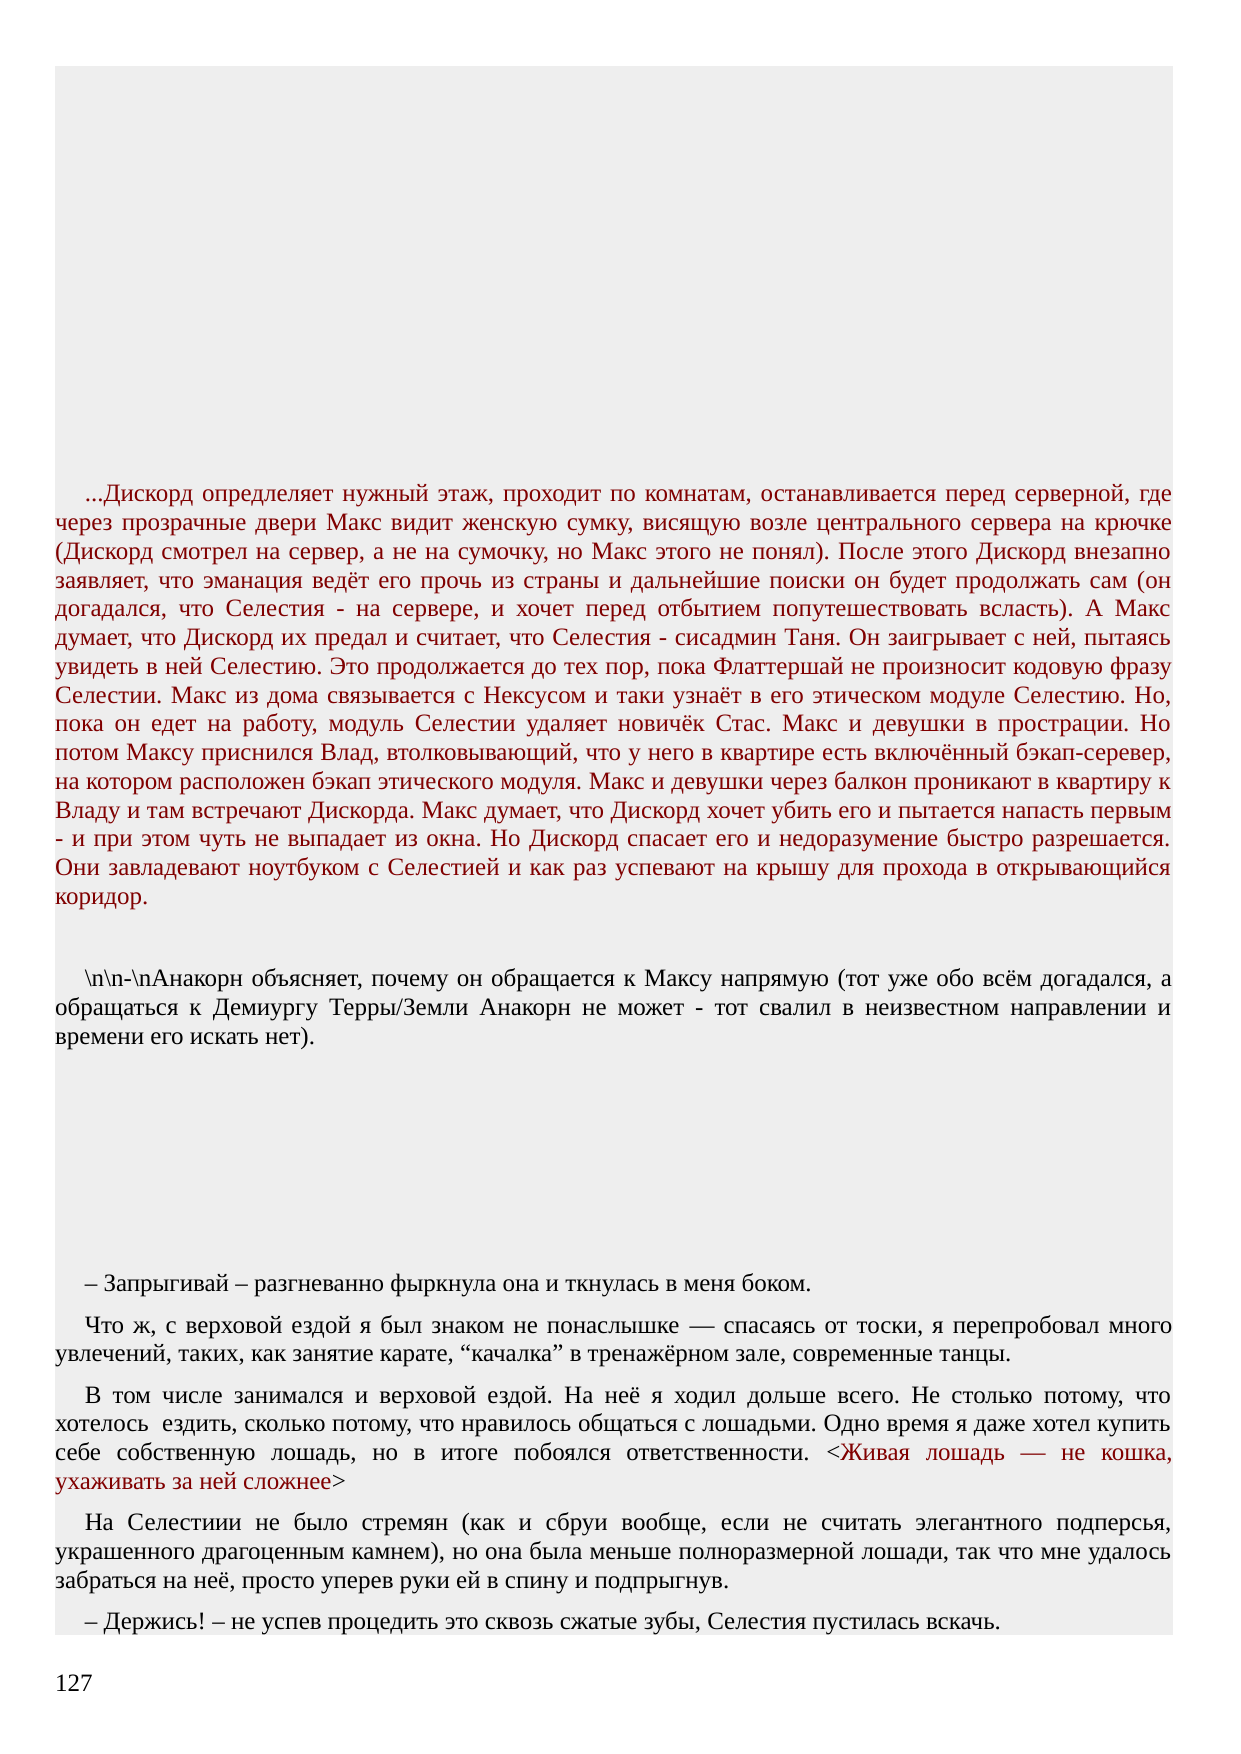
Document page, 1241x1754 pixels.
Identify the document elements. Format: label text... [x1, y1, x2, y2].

text ...Дискорд опредлеляет нужный этаж, проходит по комнатам, останавливается перед серверной, где через прозрачные двери Макс видит женскую сумку, висящую возле центрального сервера на крючке (Дискорд смотрел на сервер, а не на сумочку, но Макс этого не понял). После этого Дискорд внезапно заявляет, что эманация ведёт его прочь из страны и дальнейшие поиски он будет продолжать сам (он догадался, что Селестия - на сервере, и хочет перед отбытием попутешествовать всласть). А Макс думает, что Дискорд их предал и считает, что Селестия - сисадмин Таня. Он заигрывает с ней, пытаясь увидеть в ней Селестию. Это продолжается до тех пор, пока Флаттершай не произносит кодовую фразу Селестии. Макс из дома связывается с Нексусом и таки узнаёт в его этическом модуле Селестию. Но, пока он едет на работу, модуль Селестии удаляет новичёк Стас. Макс и девушки в прострации. Но потом Максу приснился Влад, втолковывающий, что у него в квартире есть включённый бэкап-серевер, на котором расположен бэкап этического модуля. Макс и девушки через балкон проникают в квартиру к Владу и там встречают Дискорда. Макс думает, что Дискорд хочет убить его и пытается напасть первым - и при этом чуть не выпадает из окна. Но Дискорд спасает его и недоразумение быстро разрешается. Они завладевают ноутбуком с Селестией и как раз успевают на крышу для прохода в открывающийся коридор. [55, 478, 1173, 910]
text \n\n-\nАнакорн объясняет, почему он обращается к Максу напрямую (тот уже обо всём догадался, а обращаться к Демиургу Терры/Земли Анакорн не может - тот свалил в неизвестном направлении и времени его искать нет). [55, 963, 1173, 1050]
text – Запрыгивай – разгневанно фыркнула она и ткнулась в меня боком. [55, 1268, 1173, 1297]
text На Селестиии не было стремян (как и сбруи вообще, если не считать элегантного подперсья, украшенного драгоценным камнем), но она была меньше полноразмерной лошади, так что мне удалось забраться на неё, просто уперев руки ей в спину и подпрыгнув. [55, 1507, 1173, 1593]
text В том числе занимался и верховой ездой. На неё я ходил дольше всего. Не столько потому, что хотелось ездить, сколько потому, что нравилось общаться с лошадьми. Одно время я даже хотел купить себе собственную лошадь, но в итоге побоялся ответственности. <Живая лошадь — не кошка, ухаживать за ней сложнее> [55, 1380, 1173, 1495]
text Что ж, с верховой ездой я был знаком не понаслышке — спасаясь от тоски, я перепробовал много увлечений, таких, как занятие карате, “качалка” в тренажёрном зале, современные танцы. [55, 1310, 1173, 1367]
text – Держись! – не успев процедить это сквозь сжатые зубы, Селестия пустилась вскачь. [55, 1606, 1173, 1635]
